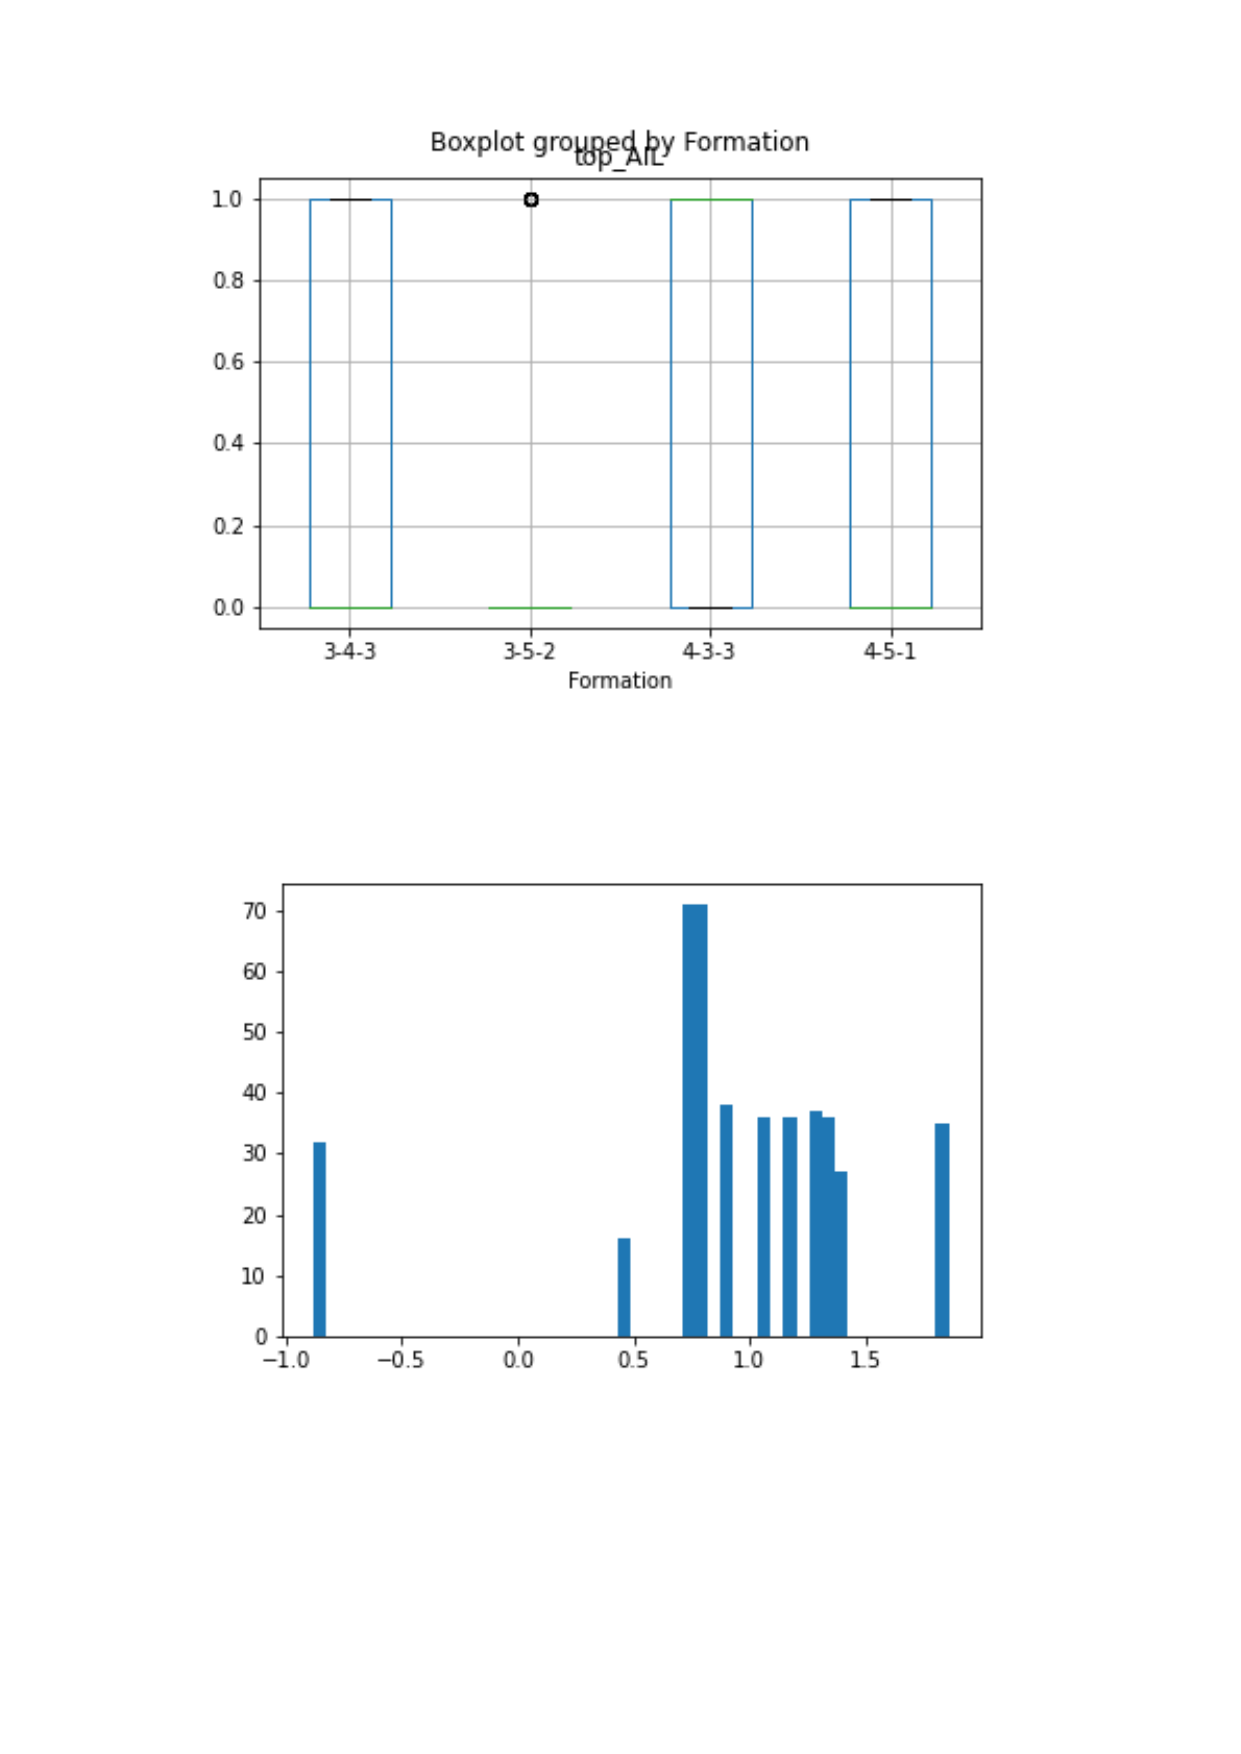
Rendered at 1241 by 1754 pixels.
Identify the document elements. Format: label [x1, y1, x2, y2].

picture [170, 118, 1071, 718]
picture [170, 811, 1071, 1412]
